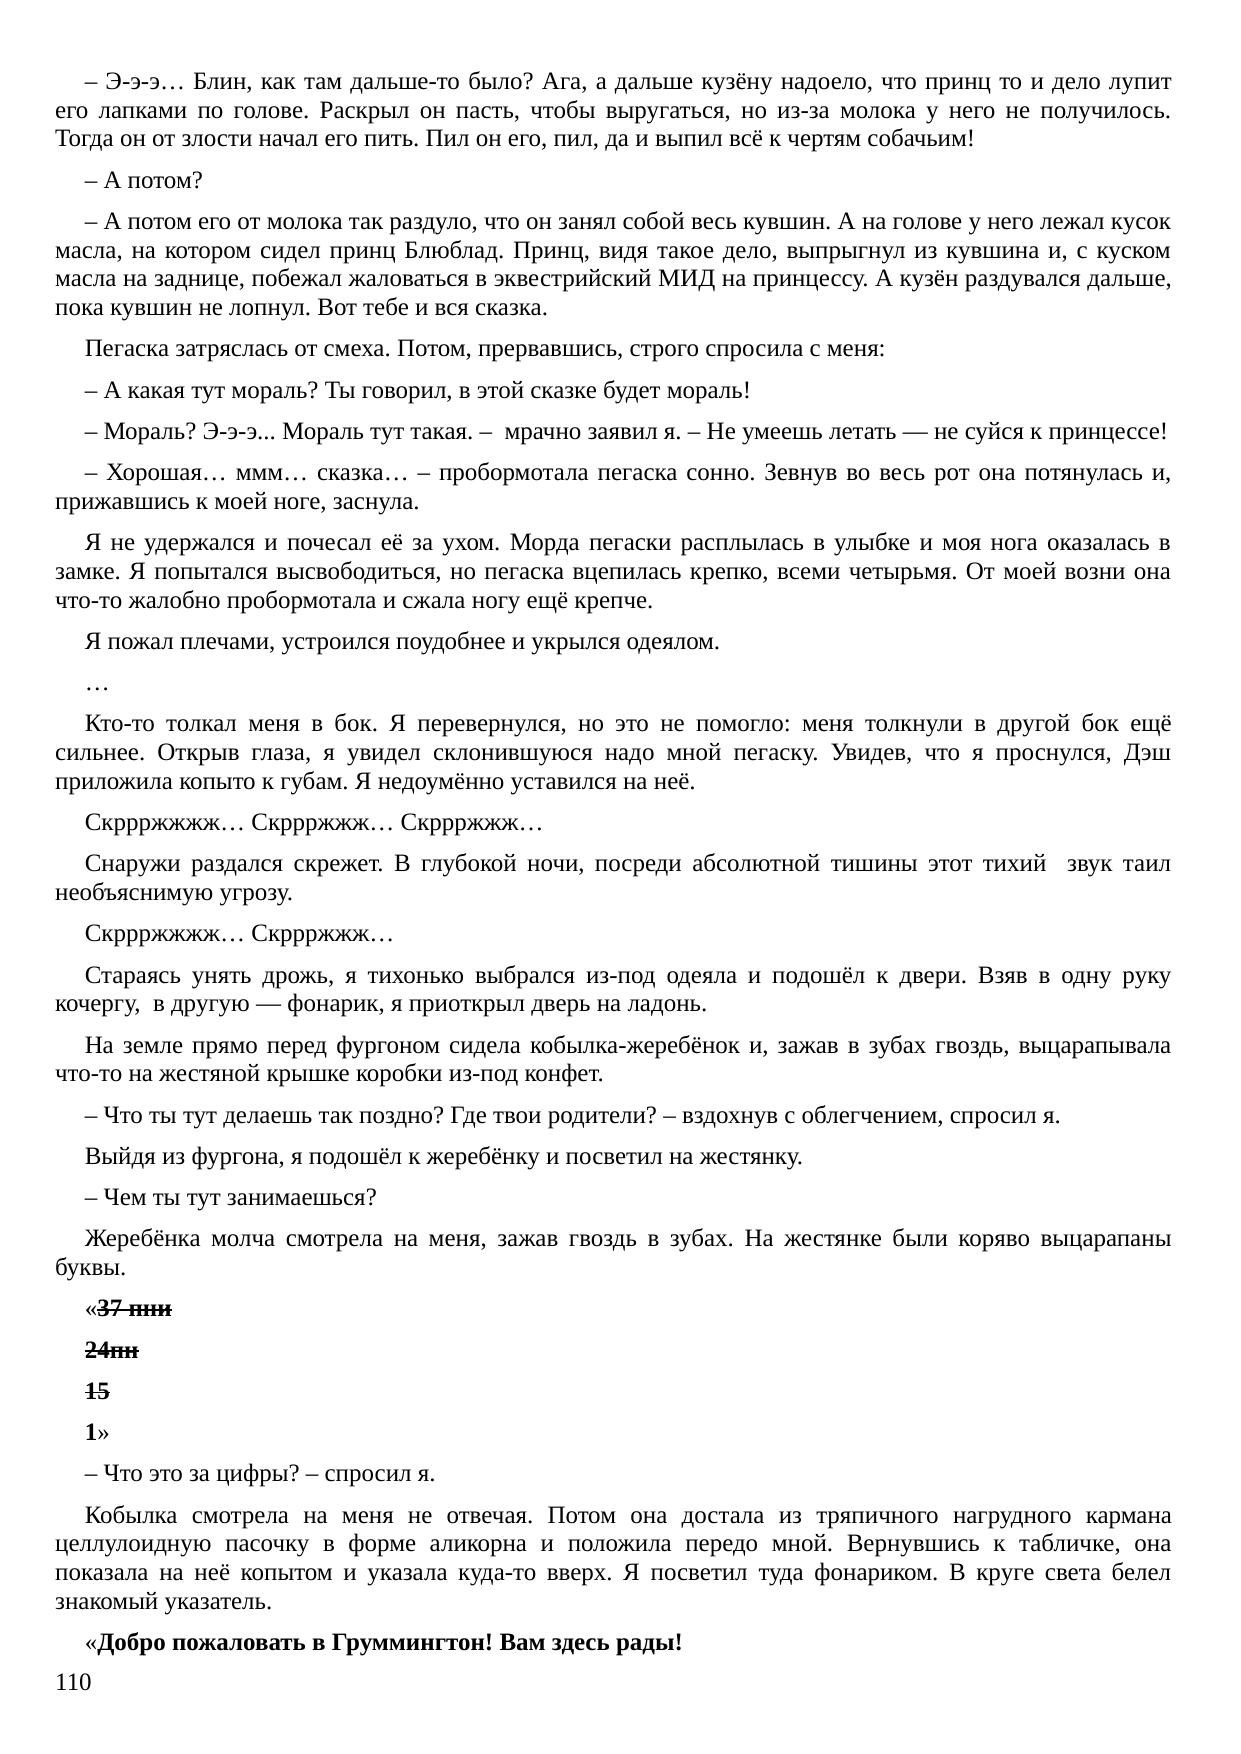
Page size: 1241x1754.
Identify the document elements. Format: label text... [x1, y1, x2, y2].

text – Э-э-э… Блин, как там дальше-то было? Ага, а дальше кузёну надоело, что принц то и дело лупит его лапками по голове. Раскрыл он пасть, чтобы выругаться, но из-за молока у него не получилось. Тогда он от злости начал его пить. Пил он его, пил, да и выпил всё к чертям собачьим! [55, 66, 1173, 152]
text Пегаска затряслась от смеха. Потом, прервавшись, строго спросила с меня: [55, 333, 1173, 362]
text Скррржжжж… Скррржжж… Скррржжж… [55, 807, 1173, 836]
text – А какая тут мораль? Ты говорил, в этой сказке будет мораль! [55, 375, 1173, 403]
text Выйдя из фургона, я подошёл к жеребёнку и посветил на жестянку. [55, 1141, 1173, 1170]
text Снаружи раздался скрежет. В глубокой ночи, посреди абсолютной тишины этот тихий звук таил необъяснимую угрозу. [55, 848, 1173, 906]
text – А потом? [55, 165, 1173, 193]
text – Что это за цифры? – спросил я. [55, 1458, 1173, 1487]
text Жеребёнка молча смотрела на меня, зажав гвоздь в зубах. На жестянке были коряво выцарапаны буквы. [55, 1223, 1173, 1281]
text Я пожал плечами, устроился поудобнее и укрылся одеялом. [55, 626, 1173, 655]
text 24пн [55, 1335, 1173, 1363]
text «Добро пожаловать в Груммингтон! Вам здесь рады! [55, 1627, 1173, 1656]
text Я не удержался и почесал её за ухом. Морда пегаски расплылась в улыбке и моя нога оказалась в замке. Я попытался высвободиться, но пегаска вцепилась крепко, всеми четырьмя. От моей возни она что-то жалобно пробормотала и сжала ногу ещё крепче. [55, 527, 1173, 613]
text – Чем ты тут занимаешься? [55, 1182, 1173, 1211]
text – Что ты тут делаешь так поздно? Где твои родители? – вздохнув с облегчением, спросил я. [55, 1100, 1173, 1128]
text Кто-то толкал меня в бок. Я перевернулся, но это не помогло: меня толкнули в другой бок ещё сильнее. Открыв глаза, я увидел склонившуюся надо мной пегаску. Увидев, что я проснулся, Дэш приложила копыто к губам. Я недоумённо уставился на неё. [55, 708, 1173, 795]
text – Мораль? Э-э-э... Мораль тут такая. – мрачно заявил я. – Не умеешь летать — не суйся к принцессе! [55, 416, 1173, 445]
text «37 пни [55, 1293, 1173, 1322]
text – Хорошая… ммм… сказка… – пробормотала пегаска сонно. Зевнув во весь рот она потянулась и, прижавшись к моей ноге, заснула. [55, 457, 1173, 515]
text Кобылка смотрела на меня не отвечая. Потом она достала из тряпичного нагрудного кармана целлулоидную пасочку в форме аликорна и положила передо мной. Вернувшись к табличке, она показала на неё копытом и указала куда-то вверх. Я посветил туда фонариком. В круге света белел знакомый указатель. [55, 1500, 1173, 1615]
text Скррржжжж… Скррржжж… [55, 918, 1173, 947]
text 15 [55, 1376, 1173, 1405]
text 1» [55, 1417, 1173, 1446]
text – А потом его от молока так раздуло, что он занял собой весь кувшин. А на голове у него лежал кусок масла, на котором сидел принц Блюблад. Принц, видя такое дело, выпрыгнул из кувшина и, с куском масла на заднице, побежал жаловаться в эквестрийский МИД на принцессу. А кузён раздувался дальше, пока кувшин не лопнул. Вот тебе и вся сказка. [55, 206, 1173, 321]
text … [55, 667, 1173, 696]
text На земле прямо перед фургоном сидела кобылка-жеребёнок и, зажав в зубах гвоздь, выцарапывала что-то на жестяной крышке коробки из-под конфет. [55, 1030, 1173, 1087]
text Стараясь унять дрожь, я тихонько выбрался из-под одеяла и подошёл к двери. Взяв в одну руку кочергу, в другую — фонарик, я приоткрыл дверь на ладонь. [55, 960, 1173, 1017]
